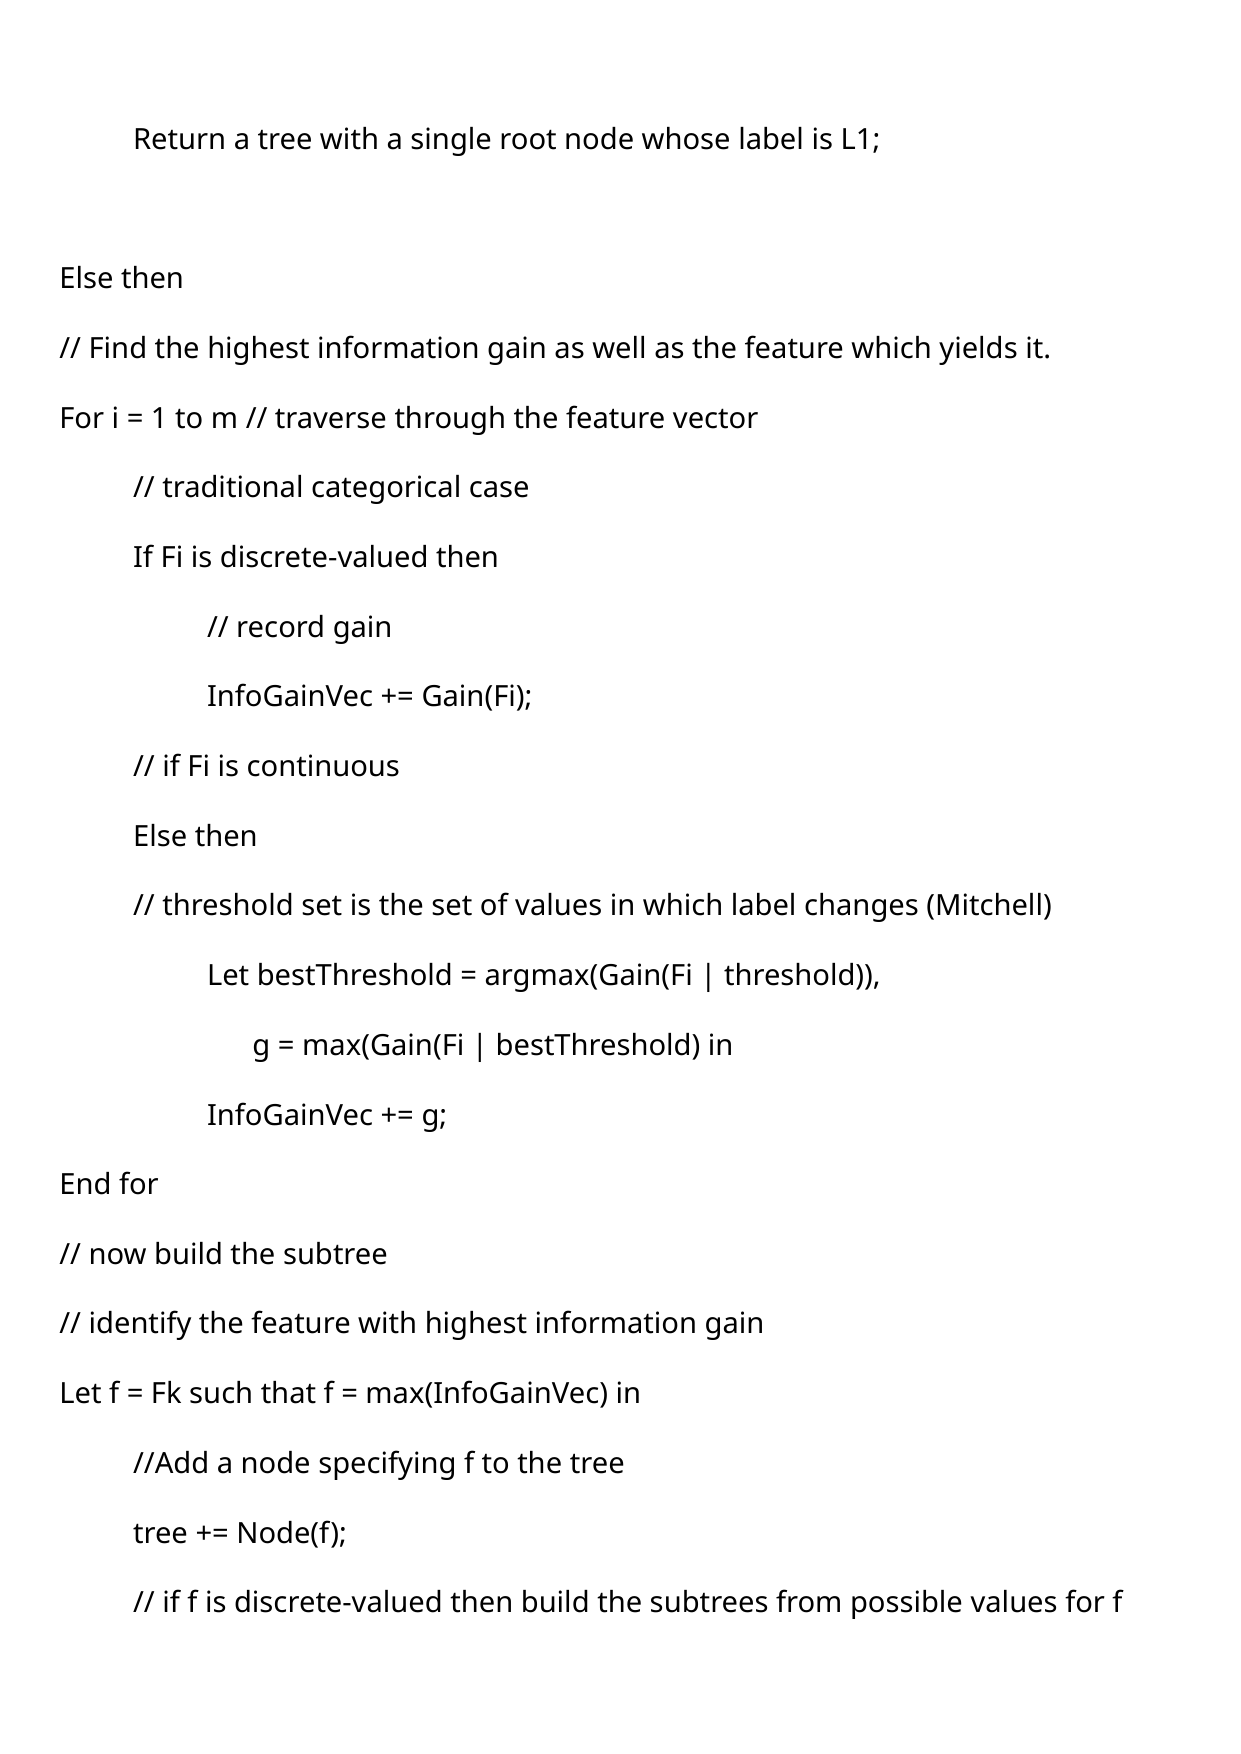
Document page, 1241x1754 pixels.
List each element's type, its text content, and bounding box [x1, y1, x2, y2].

text InfoGainVec += Gain(Fi); [59, 676, 1181, 715]
text Let bestThreshold = argmax(Gain(Fi | threshold)), [59, 954, 1181, 994]
text End for [59, 1163, 1181, 1203]
text // Find the highest information gain as well as the feature which yields it. [59, 327, 1181, 367]
text // if Fi is continuous [59, 745, 1181, 785]
text // identify the feature with highest information gain [59, 1303, 1181, 1342]
text Else then [59, 815, 1181, 855]
text //Add a node specifying f to the tree [59, 1442, 1181, 1482]
text Let f = Fk such that f = max(InfoGainVec) in [59, 1372, 1181, 1412]
text // traditional categorical case [59, 467, 1181, 506]
text // record gain [59, 606, 1181, 646]
text // now build the subtree [59, 1233, 1181, 1273]
text // threshold set is the set of values in which label changes (Mitchell) [59, 885, 1181, 924]
text Return a tree with a single root node whose label is L1; [59, 118, 1181, 158]
text If Fi is discrete-valued then [59, 536, 1181, 576]
text Else then [59, 257, 1181, 297]
text InfoGainVec += g; [207, 1094, 1181, 1133]
text g = max(Gain(Fi | bestThreshold) in [207, 1024, 1181, 1064]
text For i = 1 to m // traverse through the feature vector [59, 397, 1181, 437]
text // if f is discrete-valued then build the subtrees from possible values for f [59, 1582, 1181, 1621]
text tree += Node(f); [59, 1512, 1181, 1552]
